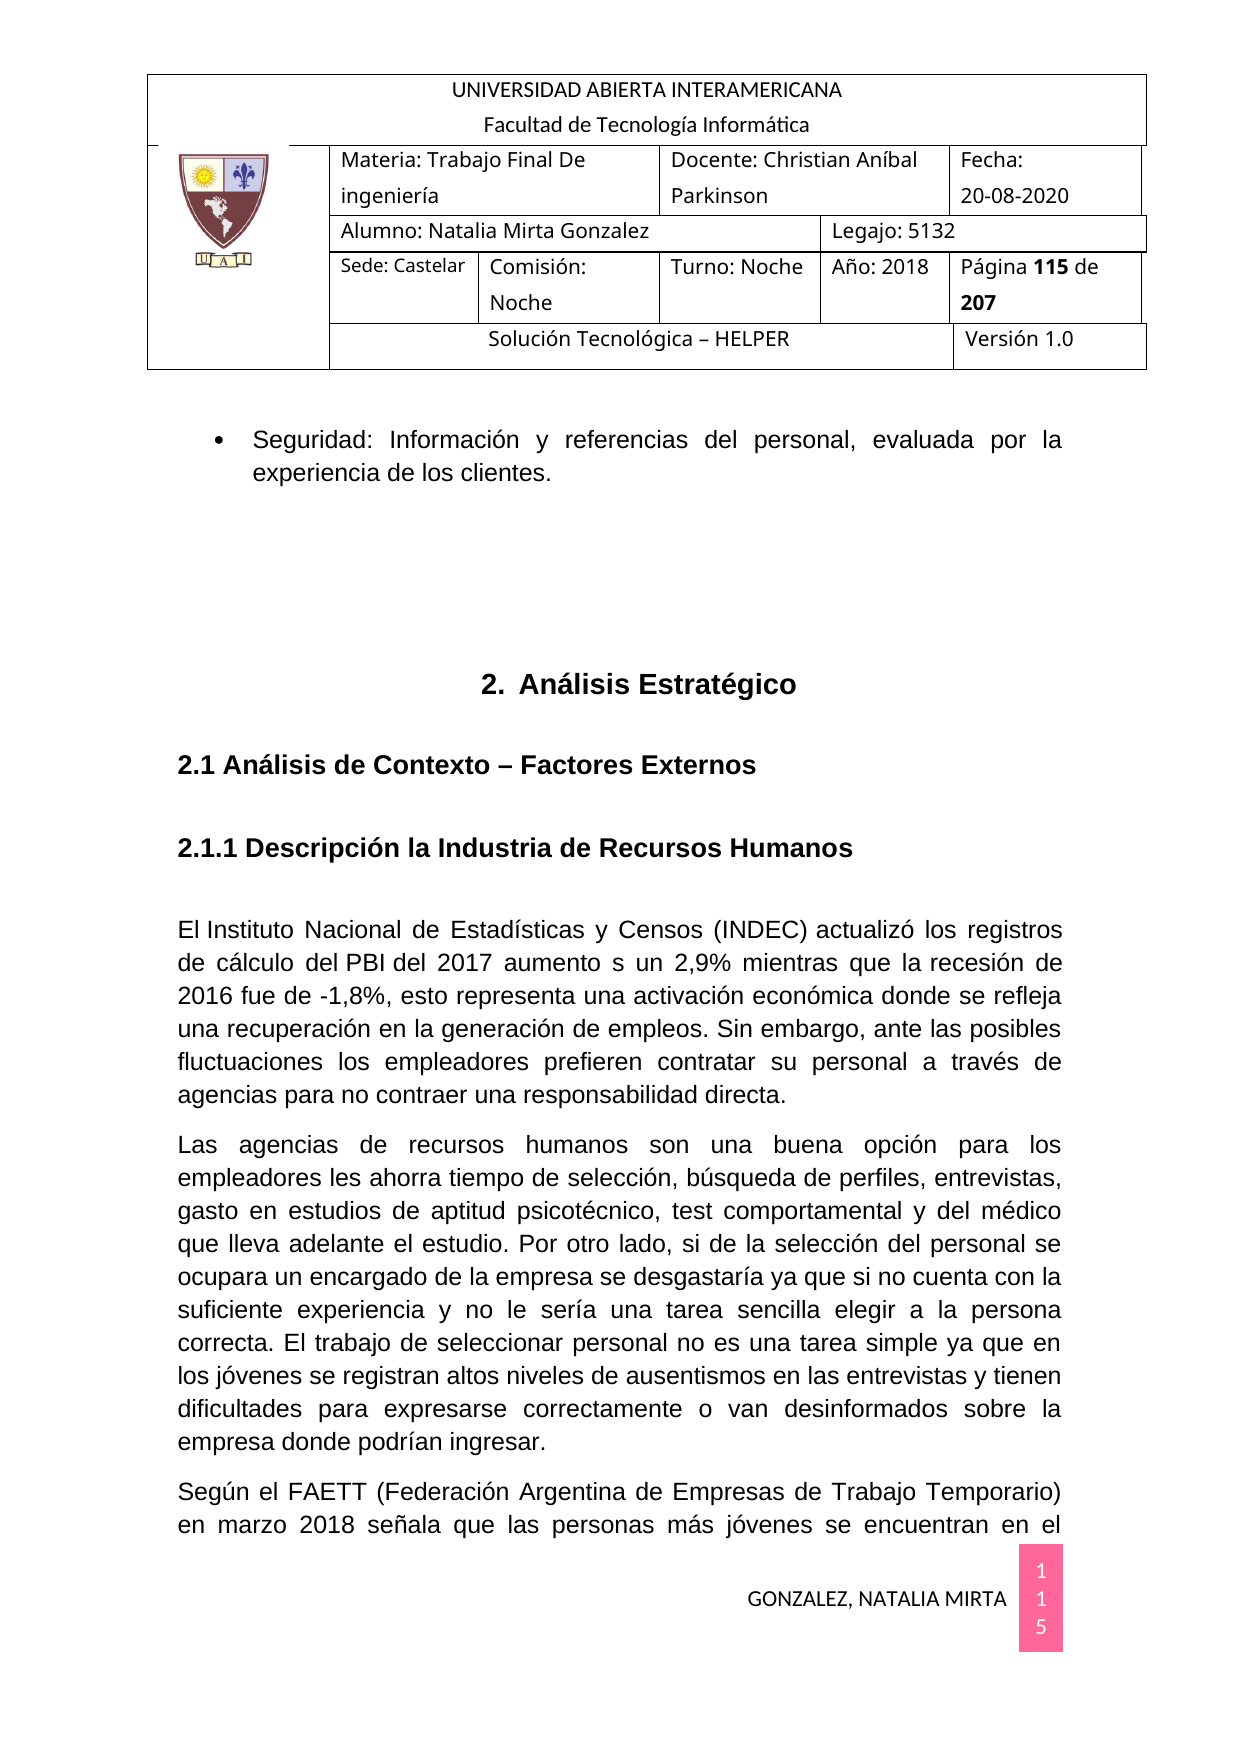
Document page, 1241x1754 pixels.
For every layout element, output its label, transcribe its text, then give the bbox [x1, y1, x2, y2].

text El Instituto Nacional de Estadísticas y Censos (INDEC) actualizó los registros de cálculo del PBI del 2017 aumento s un 2,9% mientras que la recesión de 2016 fue de -1,8%, esto representa una activación económica donde se refleja una recuperación en la generación de empleos. Sin embargo, ante las posibles fluctuaciones los empleadores prefieren contratar su personal a través de agencias para no contraer una responsabilidad directa. [177, 915, 1063, 1109]
list Seguridad: Información y referencias del personal, evaluada por la experiencia de los clientes. [215, 425, 1063, 487]
subtitle 2.1 Análisis de Contexto – Factores Externos [177, 749, 1063, 780]
subtitle 2.1.1 Descripción la Industria de Recursos Humanos [177, 832, 1063, 864]
text Las agencias de recursos humanos son una buena opción para los empleadores les ahorra tiempo de selección, búsqueda de perfiles, entrevistas, gasto en estudios de aptitud psicotécnico, test comportamental y del médico que lleva adelante el estudio. Por otro lado, si de la selección del personal se ocupara un encargado de la empresa se desgastaría ya que si no cuenta con la suficiente experiencia y no le sería una tarea sencilla elegir a la persona correcta. El trabajo de seleccionar personal no es una tarea simple ya que en los jóvenes se registran altos niveles de ausentismos en las entrevistas y tienen dificultades para expresarse correctamente o van desinformados sobre la empresa donde podrían ingresar. [177, 1130, 1063, 1456]
list Análisis Estratégico [215, 667, 1063, 700]
text Según el FAETT (Federación Argentina de Empresas de Trabajo Temporario) en marzo 2018 señala que las personas más jóvenes se encuentran en el [177, 1477, 1063, 1538]
